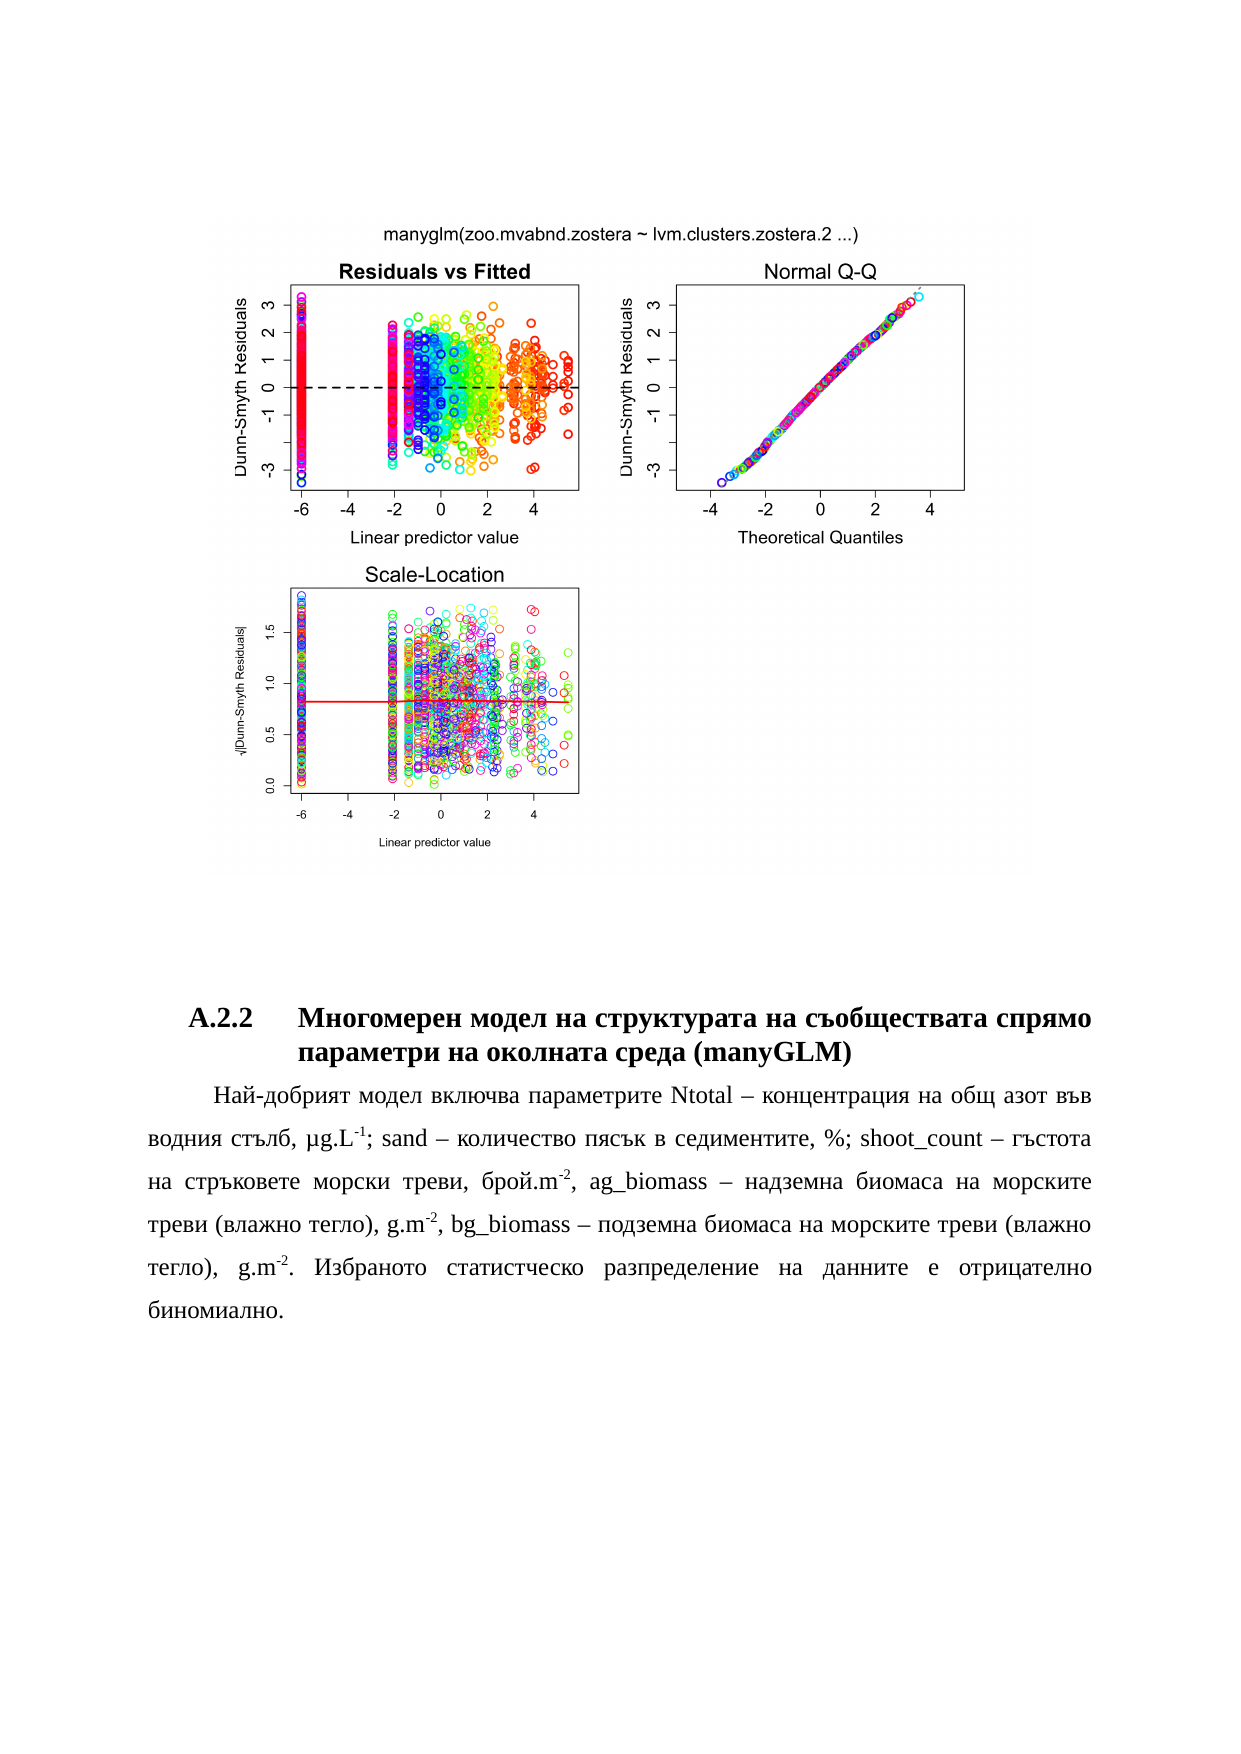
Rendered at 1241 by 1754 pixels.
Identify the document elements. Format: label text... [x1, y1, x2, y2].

text Най-добрият модел включва параметрите Ntotal – концентрация на общ азот във водния стълб, µg.L-1; sand – количество пясък в седиментите, %; shoot_count – гъстота на стръковете морски треви, брой.m-2, ag_biomass – надземна биомаса на морските треви (влажно тегло), g.m-2, bg_biomass – подземна биомаса на морските треви (влажно тегло), g.m-2. Избраното статистческо разпределение на данните е отрицателно биномиално. [148, 1080, 1093, 1324]
subtitle Многомерен модел на структурата на съобществата спрямо параметри на околната среда (manyGLM) [260, 1000, 1093, 1067]
picture [207, 215, 1033, 877]
